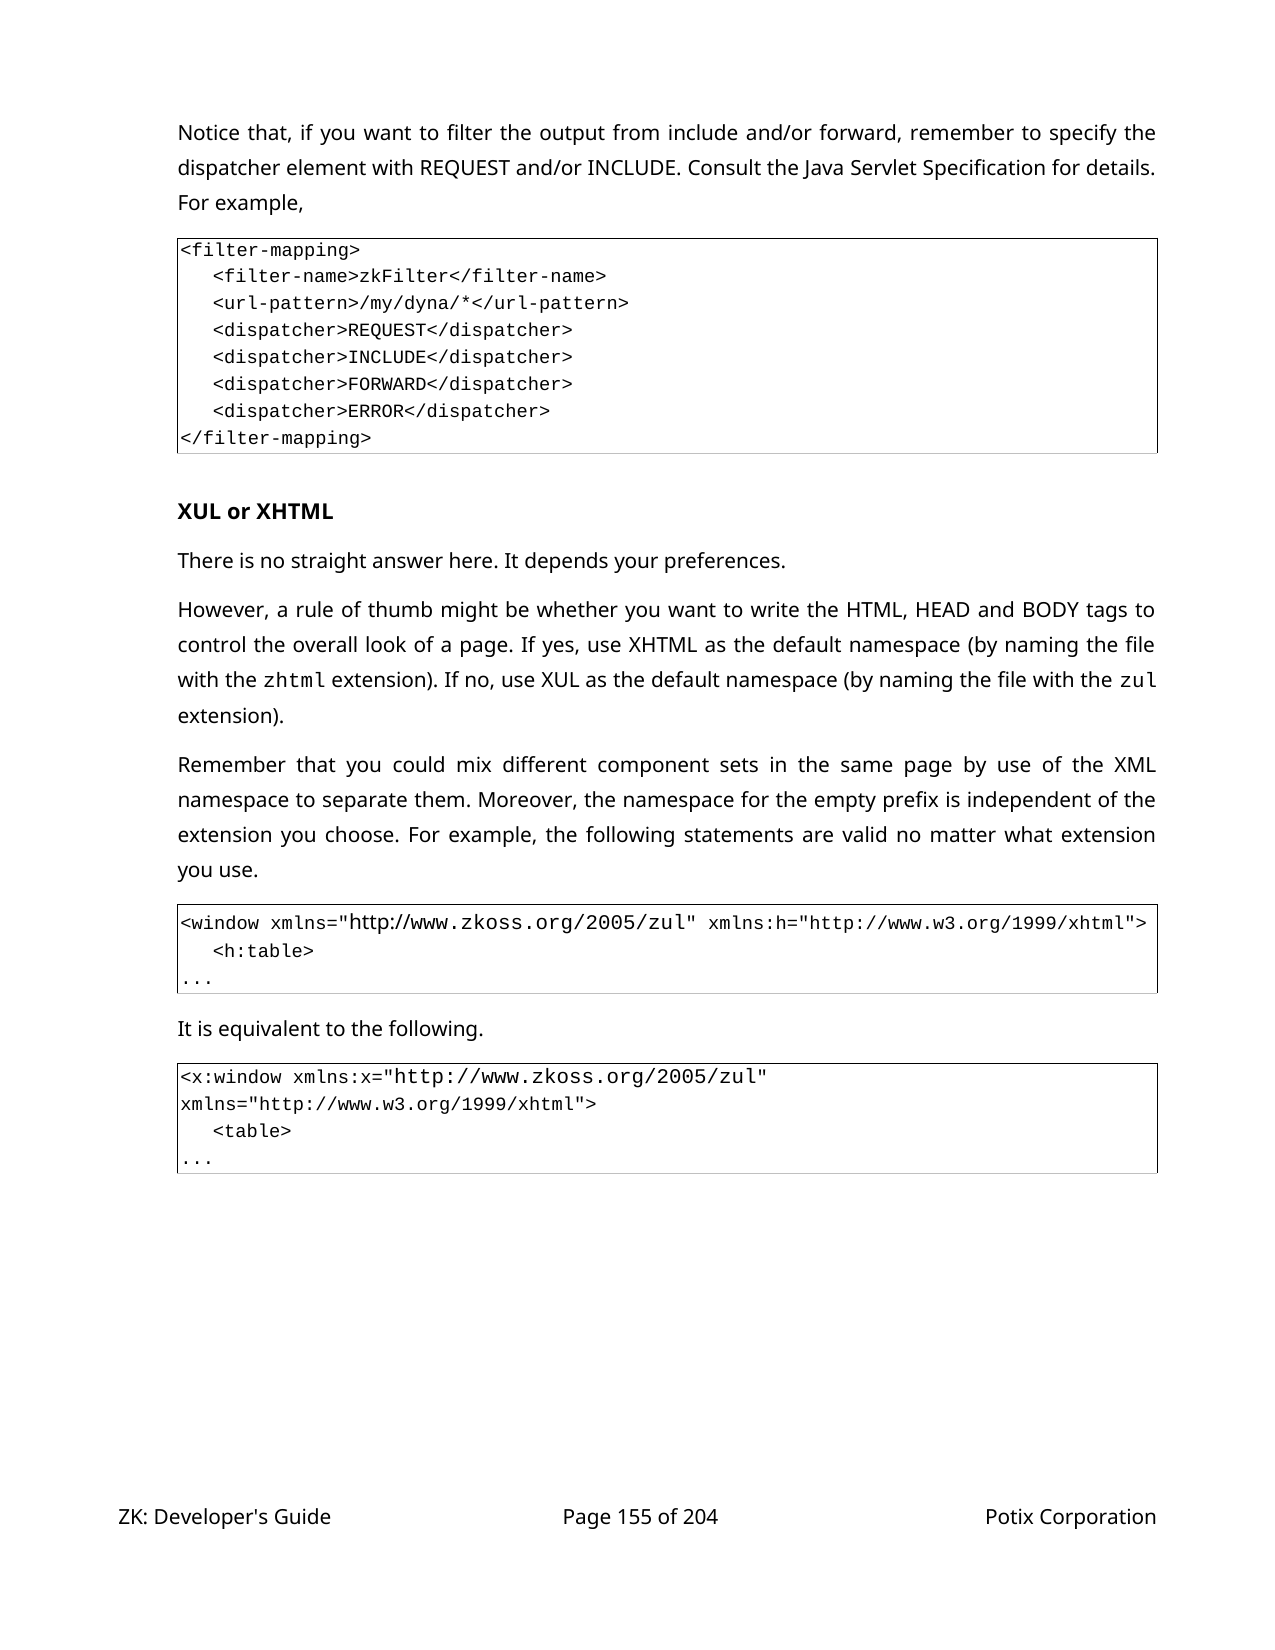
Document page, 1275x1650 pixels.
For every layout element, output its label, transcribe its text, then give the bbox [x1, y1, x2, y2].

text <dispatcher>ERROR</dispatcher> </filter-mapping> [178, 399, 1157, 453]
subtitle XUL or XHTML [177, 496, 1157, 526]
text <filter-mapping> <filter-name>zkFilter</filter-name> <url-pattern>/my/dyna/*</url-pattern> [178, 239, 1157, 315]
text Notice that, if you want to filter the output from include and/or forward, remember to specify the dispatcher element with REQUEST and/or INCLUDE. Consult the Java Servlet Specification for details. For example, [177, 118, 1157, 217]
text <dispatcher>FORWARD</dispatcher> [178, 372, 1157, 396]
text However, a rule of thumb might be whether you want to write the HTML, HEAD and BODY tags to control the overall look of a page. If yes, use XHTML as the default namespace (by naming the file with the zhtml extension). If no, use XUL as the default namespace (by naming the file with the zul extension). [177, 595, 1157, 729]
text <h:table> [178, 939, 1157, 963]
text <dispatcher>REQUEST</dispatcher> [178, 318, 1157, 342]
text There is no straight answer here. It depends your preferences. [177, 546, 1157, 574]
text <x:window xmlns:x="http://www.zkoss.org/2005/zul" xmlns="http://www.w3.org/1999/xhtml"> [178, 1064, 1157, 1116]
text It is equivalent to the following. [177, 1014, 1157, 1042]
text <dispatcher>INCLUDE</dispatcher> [178, 345, 1157, 369]
text Remember that you could mix different component sets in the same page by use of the XML namespace to separate them. Moreover, the namespace for the empty prefix is independent of the extension you choose. For example, the following statements are valid no matter what extension you use. [177, 750, 1157, 884]
text <window xmlns="http://www.zkoss.org/2005/zul" xmlns:h="http://www.w3.org/1999/xhtml"> [178, 905, 1157, 936]
text ... [178, 966, 1157, 993]
text ... [178, 1146, 1157, 1173]
text <table> [178, 1119, 1157, 1143]
